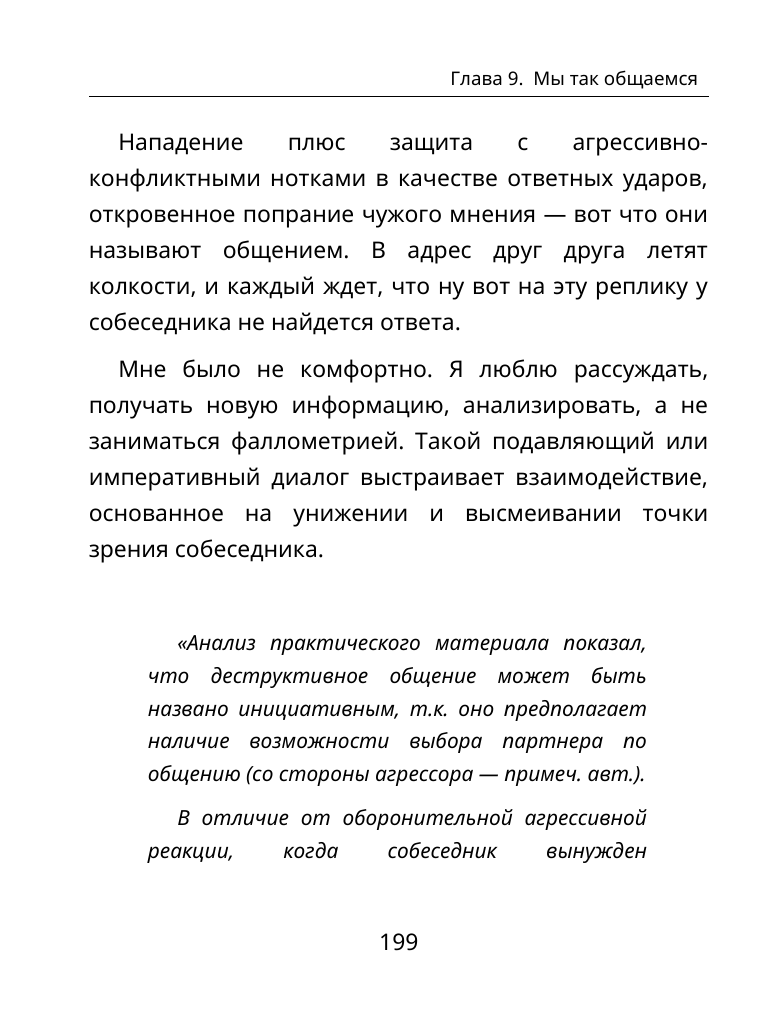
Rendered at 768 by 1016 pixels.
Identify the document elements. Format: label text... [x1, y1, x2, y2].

text В отличие от оборонительной агрессивной реакции, когда собеседник вынужден [148, 803, 649, 864]
text Мне было не комфортно. Я люблю рассуждать, получать новую информацию, анализировать, а не заниматься фаллометрией. Такой подавляющий или императивный диалог выстраивает взаимодействие, основанное на унижении и высмеивании точки зрения собеседника. [88, 353, 709, 564]
text Нападение плюс защита с агрессивно-конфликтными нотками в качестве ответных ударов, откровенное попрание чужого мнения — вот что они называют общением. В адрес друг друга летят колкости, и каждый ждет, что ну вот на эту реплику у собеседника не найдется ответа. [88, 126, 709, 337]
text «Анализ практического материала показал, что деструктивное общение может быть названо инициативным, т.к. оно предполагает наличие возможности выбора партнера по общению (со стороны агрессора — примеч. авт.). [148, 628, 649, 787]
